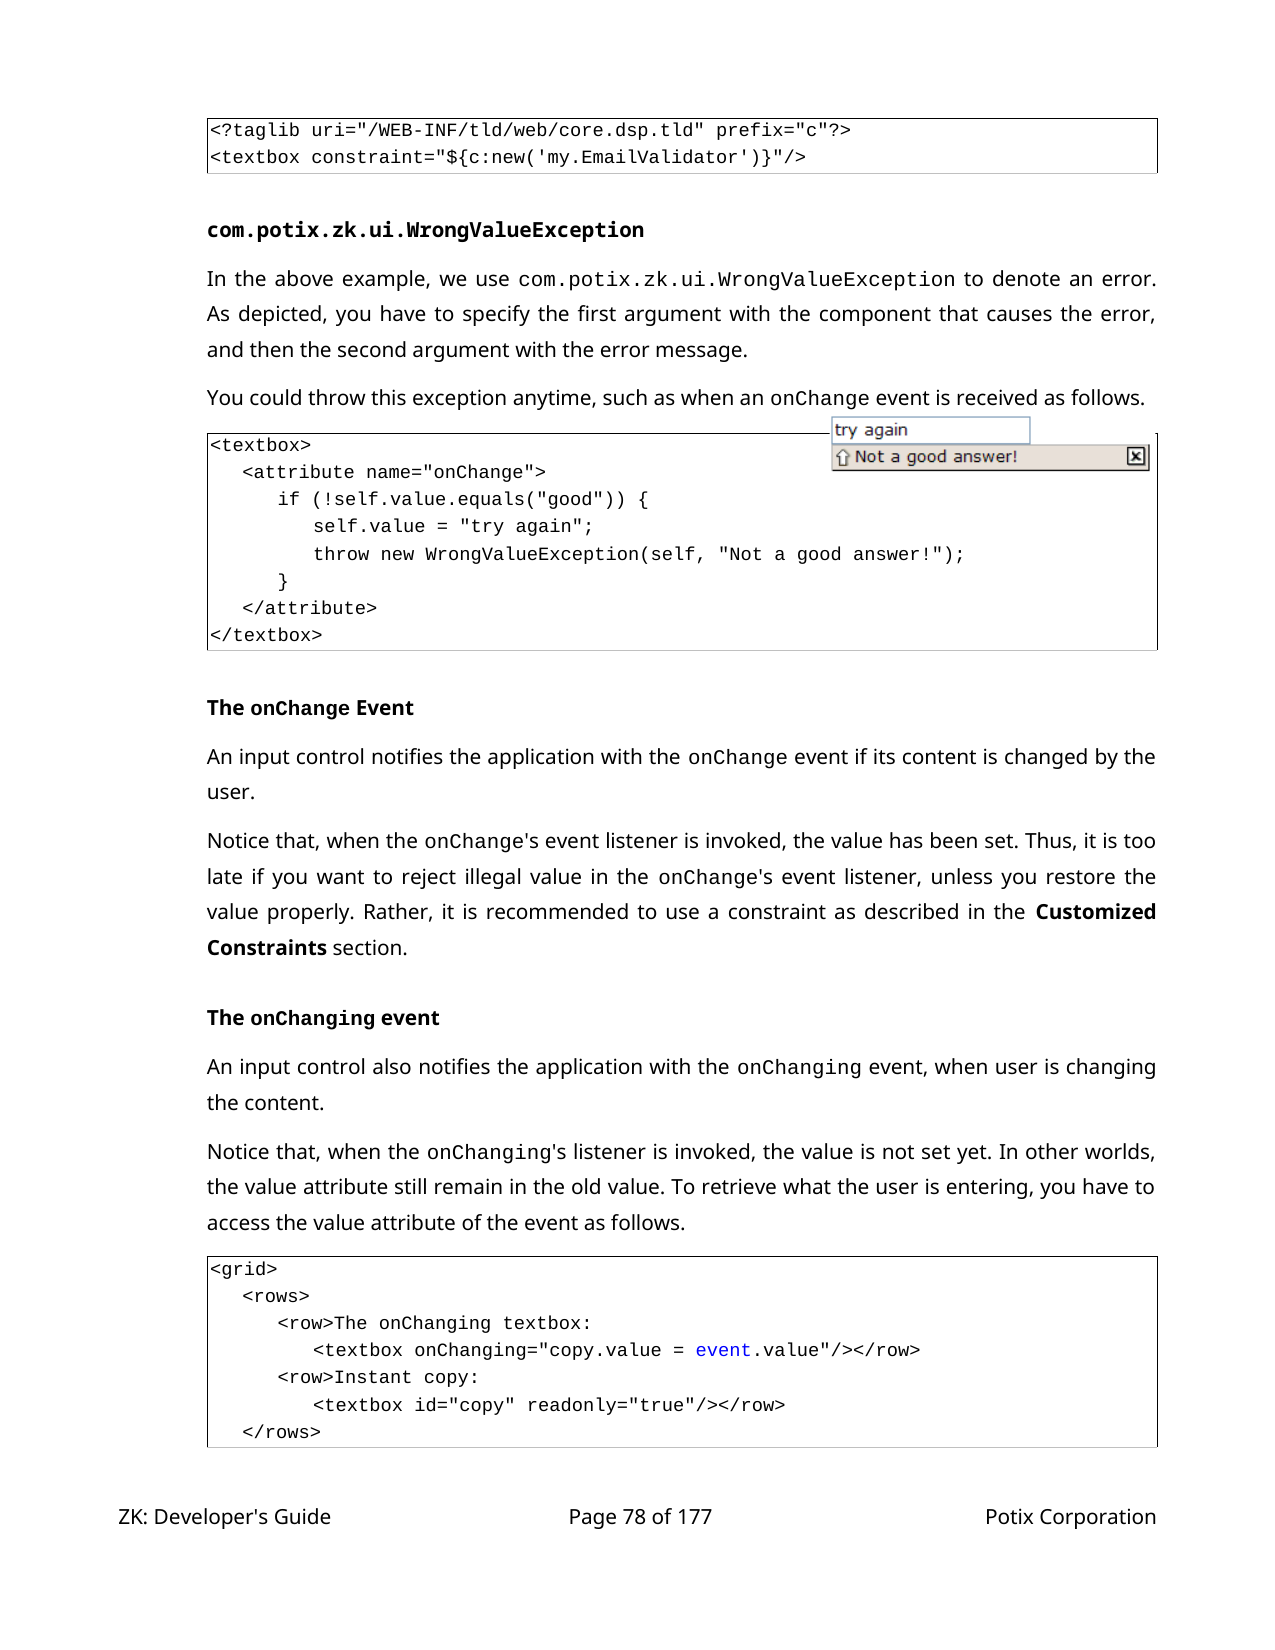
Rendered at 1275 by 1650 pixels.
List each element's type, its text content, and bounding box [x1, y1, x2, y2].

text <textbox> [208, 434, 829, 457]
text throw new WrongValueException(self, "Not a good answer!"); [208, 541, 1157, 566]
text <grid> [208, 1257, 1157, 1281]
subtitle com.potix.zk.ui.WrongValueException [207, 215, 1157, 243]
text <row>The onChanging textbox: [208, 1311, 1157, 1335]
text </textbox> [208, 623, 1157, 650]
text Notice that, when the onChanging's listener is invoked, the value is not set yet. In other worlds, the value attribute still remain in the old value. To retrieve what the user is entering, you have to access the value attribute of the event as follows. [207, 1137, 1157, 1236]
subtitle The onChange Event [207, 693, 1157, 721]
text An input control also notifies the application with the onChanging event, when user is changing the content. [207, 1052, 1157, 1116]
subtitle The onChanging event [207, 1003, 1157, 1032]
text <textbox onChanging="copy.value = event.value"/></row> [208, 1338, 1157, 1362]
text <?taglib uri="/WEB-INF/tld/web/core.dsp.tld" prefix="c"?> [208, 119, 1157, 142]
text </attribute> [208, 596, 1157, 620]
text <rows> [208, 1284, 1157, 1308]
text You could throw this exception anytime, such as when an onChange event is received as follows. [207, 383, 1157, 412]
text <textbox constraint="${c:new('my.EmailValidator')}"/> [208, 145, 1157, 173]
text An input control notifies the application with the onChange event if its content is changed by the user. [207, 742, 1157, 806]
text </rows> [208, 1419, 1157, 1447]
text if (!self.value.equals("good")) { [208, 487, 1157, 511]
text <textbox id="copy" readonly="true"/></row> [208, 1392, 1157, 1417]
text <row>Instant copy: [208, 1365, 1157, 1389]
text self.value = "try again"; [208, 514, 1157, 538]
text In the above example, we use com.potix.zk.ui.WrongValueException to denote an error. As depicted, you have to specify the first argument with the component that causes the error, and then the second argument with the error message. [207, 264, 1157, 363]
text <attribute name="onChange"> [208, 460, 1157, 484]
text Notice that, when the onChange's event listener is invoked, the value has been set. Thus, it is too late if you want to reject illegal value in the onChange's event listener, unless you restore the value properly. Rather, it is recommended to use a constraint as described in the Customized Constraints section. [207, 826, 1157, 961]
picture [829, 414, 1156, 475]
text } [208, 569, 1157, 593]
